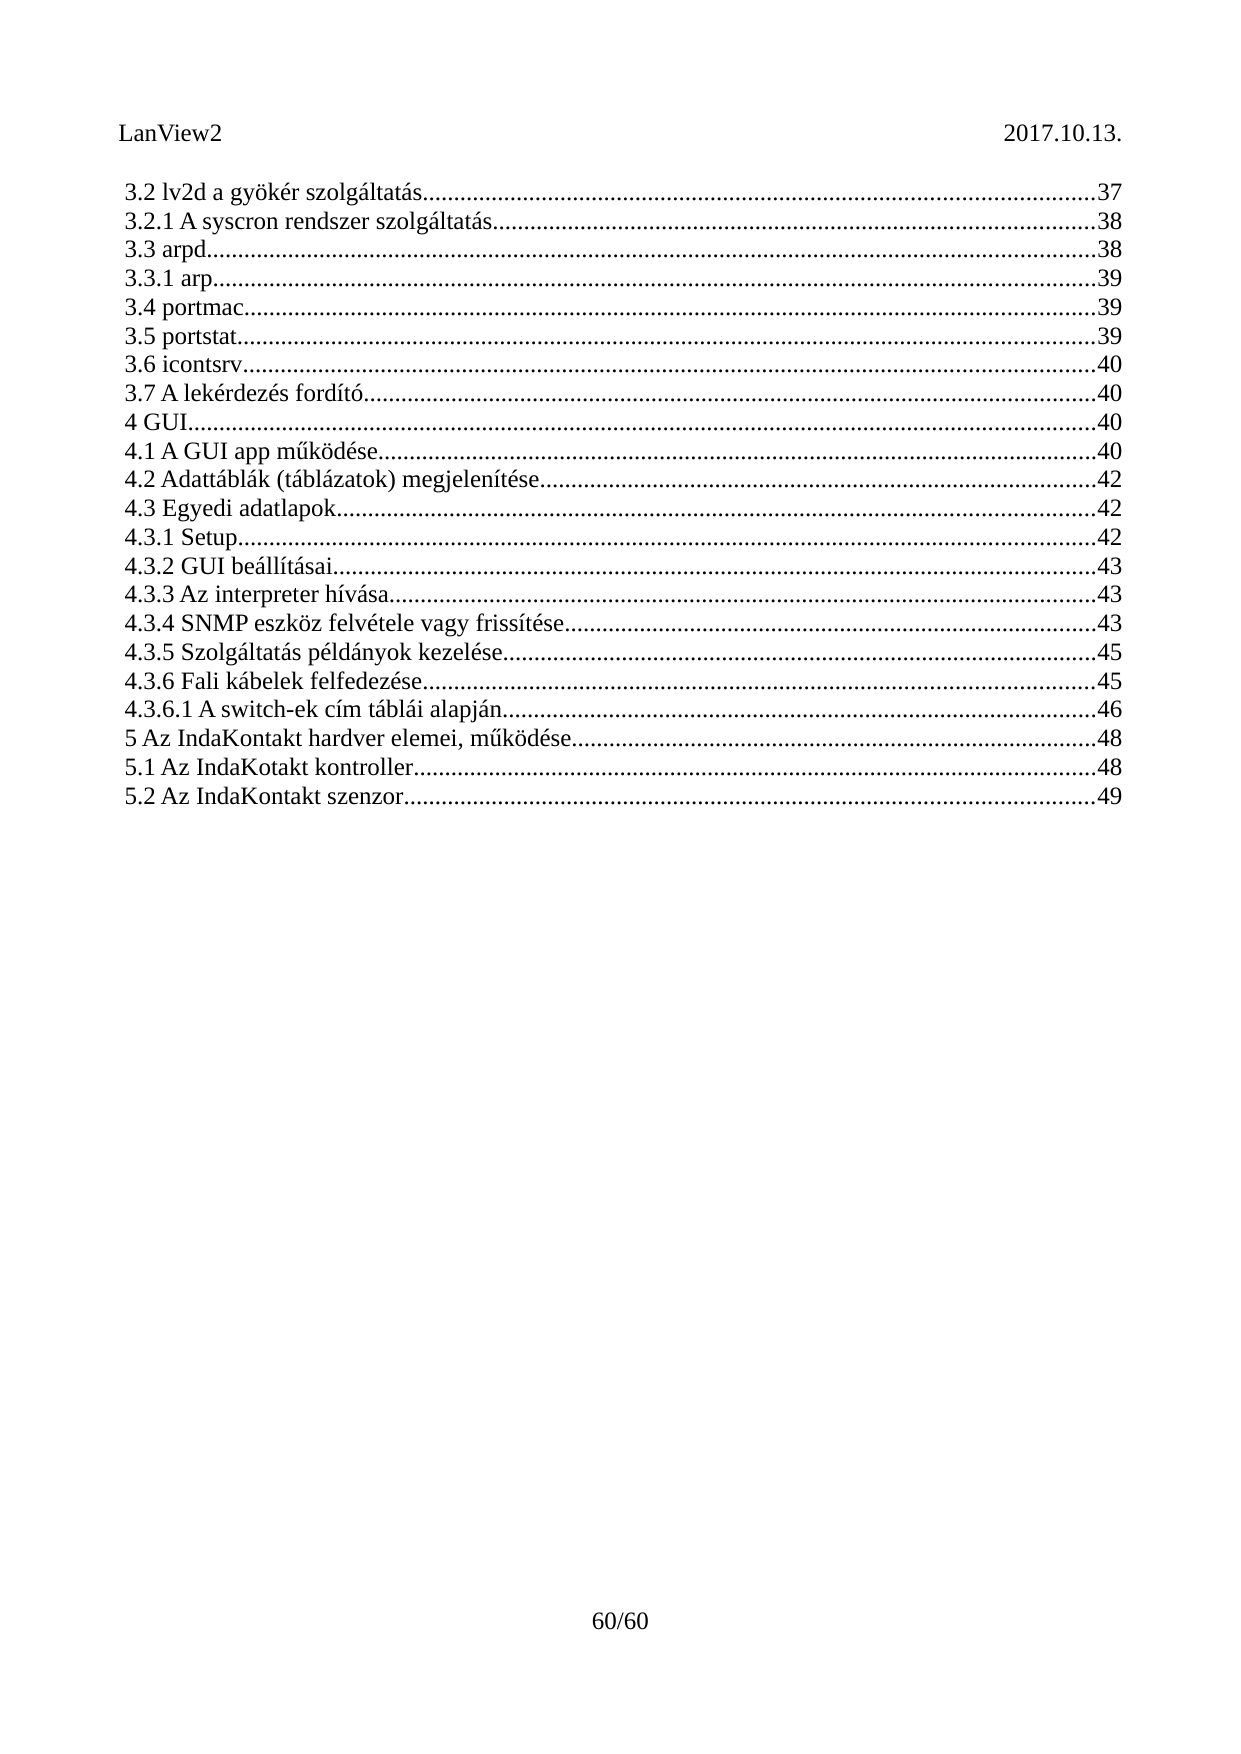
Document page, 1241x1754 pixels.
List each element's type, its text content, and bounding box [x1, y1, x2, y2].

text 5 Az IndaKontakt hardver elemei, működése 48 [118, 723, 1122, 752]
text 4 GUI 40 [118, 407, 1122, 436]
text 4.3.4 SNMP eszköz felvétele vagy frissítése 43 [118, 608, 1122, 637]
text 3.2 lv2d a gyökér szolgáltatás 37 [118, 177, 1122, 206]
text 3.2.1 A syscron rendszer szolgáltatás 38 [118, 206, 1122, 234]
text 4.2 Adattáblák (táblázatok) megjelenítése 42 [118, 464, 1122, 493]
text 5.1 Az IndaKotakt kontroller 48 [118, 752, 1122, 781]
text 4.3.6 Fali kábelek felfedezése 45 [118, 666, 1122, 694]
text 4.1 A GUI app működése 40 [118, 436, 1122, 464]
text 3.5 portstat 39 [118, 321, 1122, 349]
text 3.7 A lekérdezés fordító 40 [118, 378, 1122, 407]
text 4.3.3 Az interpreter hívása 43 [118, 579, 1122, 608]
text 4.3.6.1 A switch-ek cím táblái alapján 46 [118, 694, 1122, 723]
text 3.6 icontsrv 40 [118, 349, 1122, 378]
text 5.2 Az IndaKontakt szenzor 49 [118, 781, 1122, 809]
text 4.3.2 GUI beállításai 43 [118, 551, 1122, 579]
text 3.4 portmac 39 [118, 292, 1122, 321]
text 4.3.1 Setup 42 [118, 522, 1122, 551]
text 3.3.1 arp 39 [118, 263, 1122, 292]
text 4.3.5 Szolgáltatás példányok kezelése 45 [118, 637, 1122, 666]
text 3.3 arpd 38 [118, 234, 1122, 263]
text 4.3 Egyedi adatlapok 42 [118, 493, 1122, 522]
